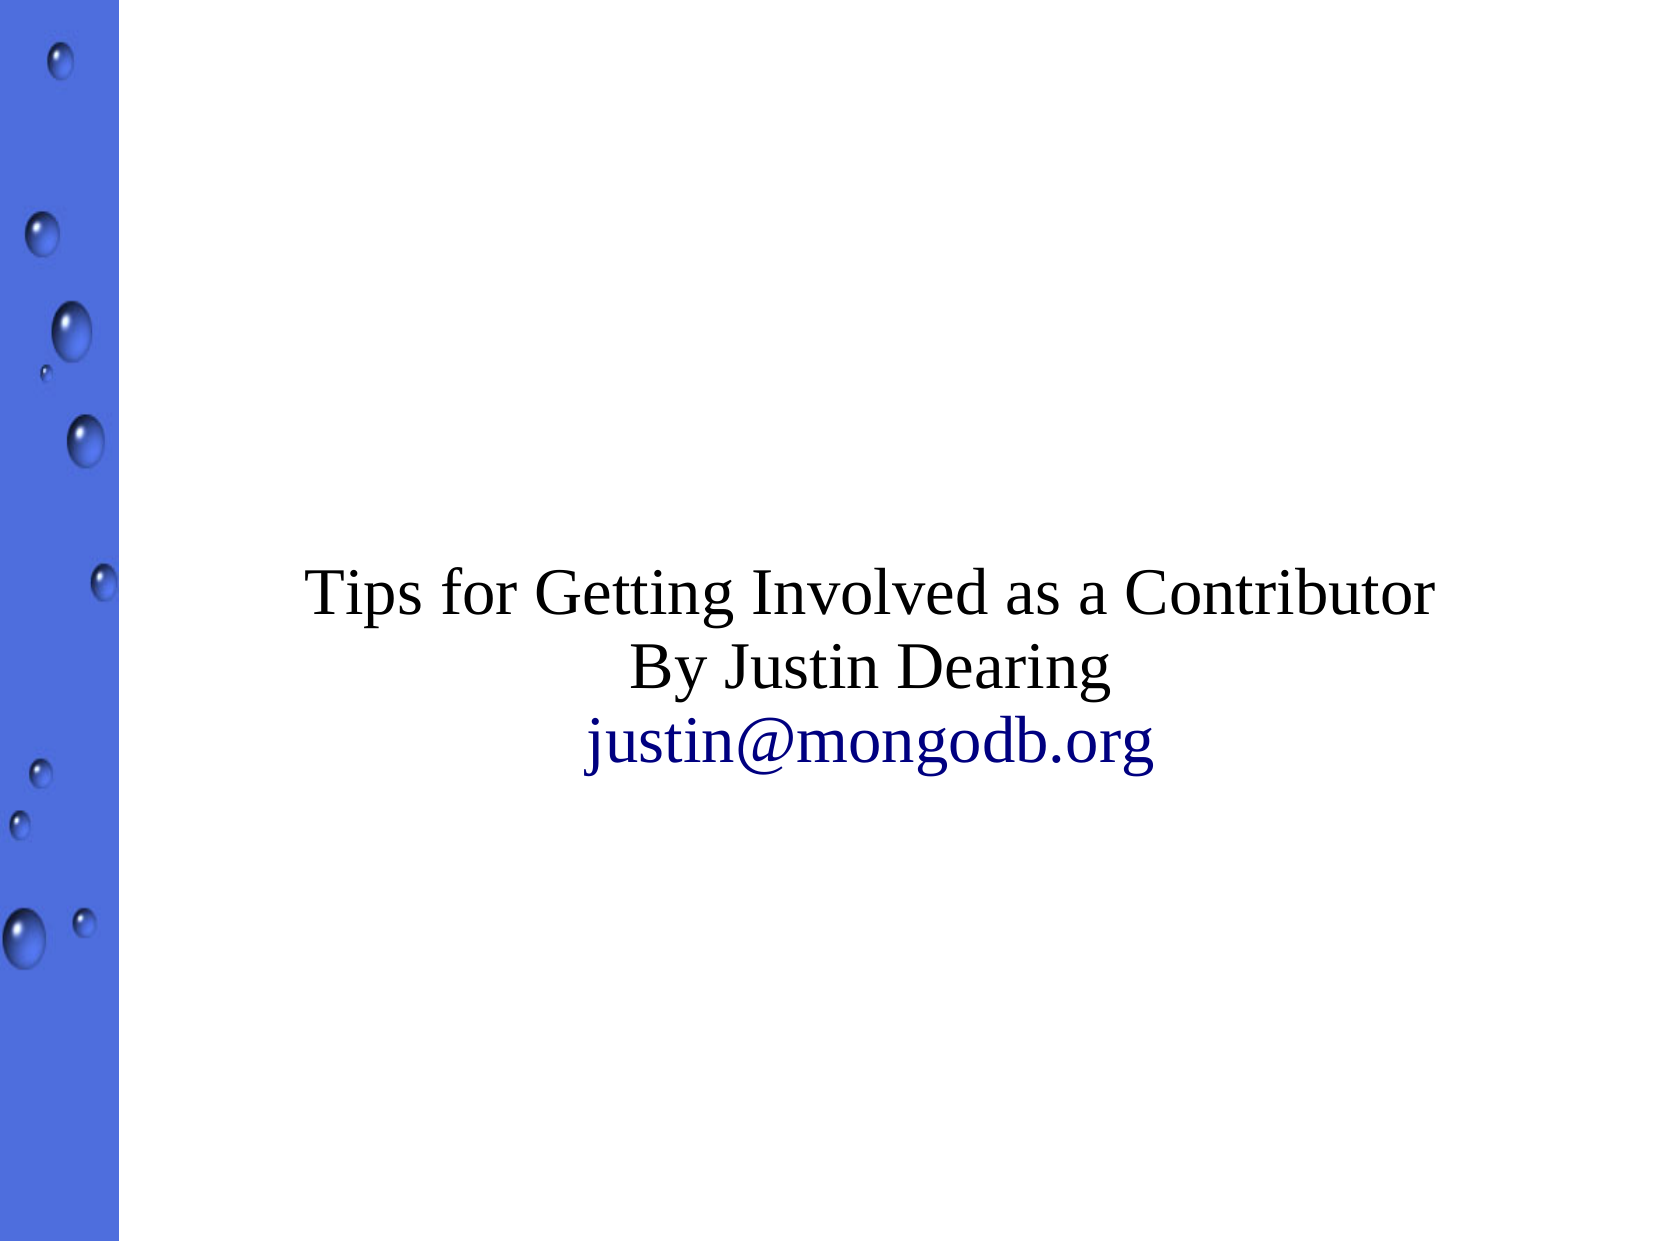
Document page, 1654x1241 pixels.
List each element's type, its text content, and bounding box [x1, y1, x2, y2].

picture [0, 0, 119, 1241]
subtitle Tips for Getting Involved as a Contributor By Justin Dearing justin@mongodb.org [209, 102, 1534, 1230]
